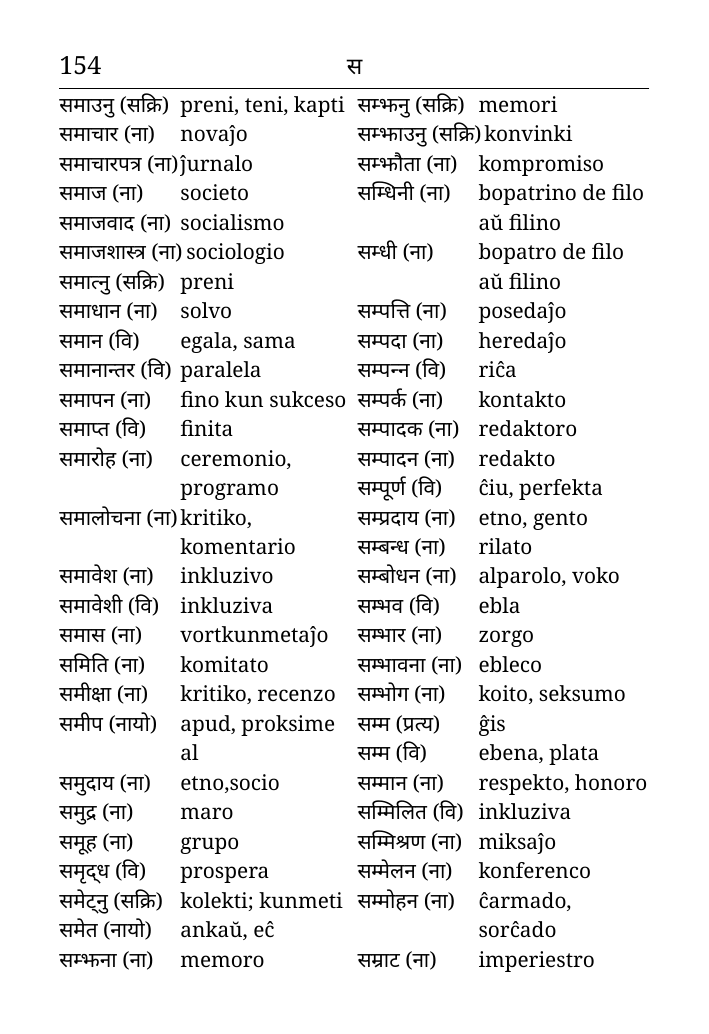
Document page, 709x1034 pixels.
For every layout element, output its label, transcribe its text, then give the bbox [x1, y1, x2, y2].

text सम्राट (ना) imperiestro [357, 943, 649, 973]
text समाचारपत्र (ना) ĵurnalo [59, 148, 351, 177]
text सम्झनु (सक्रि) memori [357, 89, 649, 118]
text सम्पूर्ण (वि) ĉiu, perfekta [357, 472, 649, 501]
text सम्पदा (ना) heredaĵo [357, 324, 649, 354]
text सम्मिश्रण (ना) miksaĵo [357, 826, 649, 855]
text सम्धी (ना) bopatro de filo aŭ filino [357, 236, 649, 295]
text सम्झाउनु (सक्रि) konvinki [357, 118, 649, 148]
text सम्भार (ना) zorgo [357, 619, 649, 649]
text समाजवाद (ना) socialismo [59, 207, 351, 236]
text समाचार (ना) novaĵo [59, 118, 351, 148]
text समूह (ना) grupo [59, 826, 351, 855]
text समाउनु (सक्रि) preni, teni, kapti [59, 89, 351, 118]
text सम्पादन (ना) redakto [357, 442, 649, 472]
text सम्म (प्रत्य) ĝis [357, 708, 649, 737]
text समेट्नु (सक्रि) kolekti; kunmeti [59, 884, 351, 914]
text सम्बोधन (ना) alparolo, voko [357, 560, 649, 590]
text समाधान (ना) solvo [59, 295, 351, 324]
text सम्भावना (ना) ebleco [357, 649, 649, 678]
text समान (वि) egala, sama [59, 324, 351, 354]
text सम्मिलित (वि) inkluziva [357, 796, 649, 826]
text समिति (ना) komitato [59, 649, 351, 678]
text सम्पादक (ना) redaktoro [357, 413, 649, 442]
text समुदाय (ना) etno,socio [59, 767, 351, 796]
text सम्पन्न (वि) riĉa [357, 354, 649, 383]
text सम्म (वि) ebena, plata [357, 737, 649, 767]
text समाजशास्त्र (ना) sociologio [59, 236, 351, 266]
text सम्पर्क (ना) kontakto [357, 383, 649, 413]
text समृद्ध (वि) prospera [59, 855, 351, 884]
text सम्झना (ना) memoro [59, 943, 351, 973]
text समेत (नायो) ankaŭ, eĉ [59, 914, 351, 943]
text समानान्तर (वि) paralela [59, 354, 351, 383]
text समात्‍नु (सक्रि) preni [59, 266, 351, 295]
text सम्पत्ति (ना) posedaĵo [357, 295, 649, 324]
text सम्प्रदाय (ना) etno, gento [357, 501, 649, 531]
text सम्भोग (ना) koito, seksumo [357, 678, 649, 708]
text समीक्षा (ना) kritiko, recenzo [59, 678, 351, 708]
text सम्भव (वि) ebla [357, 590, 649, 619]
text समावेशी (वि) inkluziva [59, 590, 351, 619]
text समारोह (ना) ceremonio, programo [59, 442, 351, 501]
text समुद्र (ना) maro [59, 796, 351, 826]
text समीप (नायो) apud, proksime al [59, 708, 351, 767]
text सम्मेलन (ना) konferenco [357, 855, 649, 884]
text समास (ना) vortkunmetaĵo [59, 619, 351, 649]
text सम्झौता (ना) kompromiso [357, 148, 649, 177]
text सम्बन्ध (ना) rilato [357, 531, 649, 560]
text सम्मोहन (ना) ĉarmado, sorĉado [357, 884, 649, 943]
text समापन (ना) fino kun sukceso [59, 383, 351, 413]
text समावेश (ना) inkluzivo [59, 560, 351, 590]
text समाज (ना) societo [59, 177, 351, 207]
text सम्मान (ना) respekto, honoro [357, 767, 649, 796]
text समालोचना (ना) kritiko, komentario [59, 501, 351, 560]
text सम्धिनी (ना) bopatrino de filo aŭ filino [357, 177, 649, 236]
text समाप्त (वि) finita [59, 413, 351, 442]
